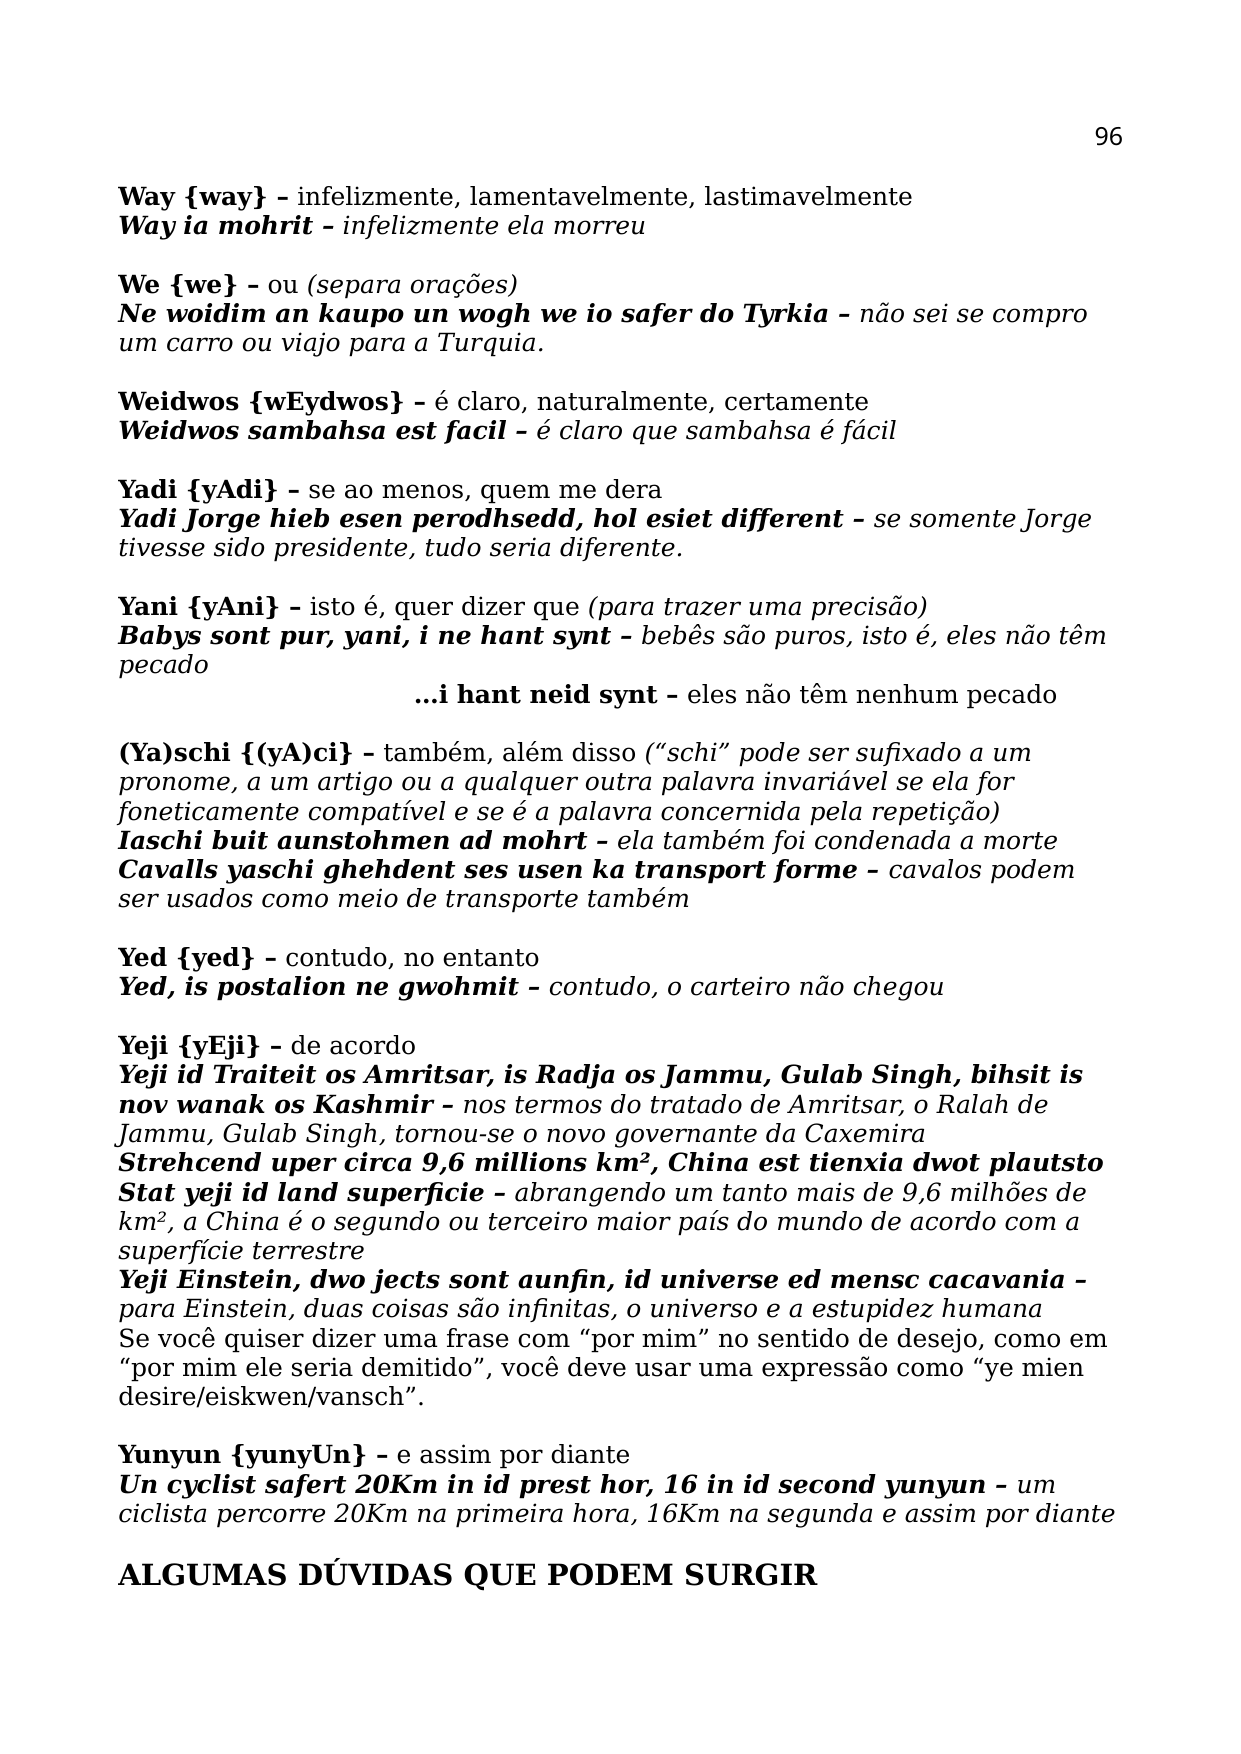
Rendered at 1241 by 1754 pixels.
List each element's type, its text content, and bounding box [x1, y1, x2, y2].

text Weidwos sambahsa est facil – é claro que sambahsa é fácil [118, 416, 1123, 445]
text Un cyclist safert 20Km in id prest hor, 16 in id second yunyun – um ciclista percorre 20Km na primeira hora, 16Km na segunda e assim por diante [118, 1470, 1123, 1528]
text Weidwos {wEydwos} – é claro, naturalmente, certamente [118, 387, 1123, 416]
text Yadi Jorge hieb esen perodhsedd, hol esiet different – se somente Jorge tivesse sido presidente, tudo seria diferente. [118, 504, 1123, 562]
text Yed, is postalion ne gwohmit – contudo, o carteiro não chegou [118, 972, 1123, 1002]
text Yeji {yEji} – de acordo [118, 1031, 1123, 1060]
text Yeji Einstein, dwo jects sont aunfin, id universe ed mensc cacavania – para Einstein, duas coisas são infinitas, o universo e a estupidez humana [118, 1265, 1123, 1324]
text Strehcend uper circa 9,6 millions km², China est tienxia dwot plautsto Stat yeji id land superficie – abrangendo um tanto mais de 9,6 milhões de km², a China é o segundo ou terceiro maior país do mundo de acordo com a superfície terrestre [118, 1148, 1123, 1265]
text Se você quiser dizer uma frase com “por mim” no sentido de desejo, como em “por mim ele seria demitido”, você deve usar uma expressão como “ye mien desire/eiskwen/vansch”. [118, 1324, 1123, 1411]
text Yunyun {yunyUn} – e assim por diante [118, 1440, 1123, 1470]
text Babys sont pur, yani, i ne hant synt – bebês são puros, isto é, eles não têm pecado [118, 621, 1123, 679]
text …i hant neid synt – eles não têm nenhum pecado [118, 679, 1123, 709]
subtitle ALGUMAS DÚVIDAS QUE PODEM SURGIR [118, 1557, 1123, 1592]
text Way {way} – infelizmente, lamentavelmente, lastimavelmente [118, 182, 1123, 211]
text Way ia mohrit – infelizmente ela morreu [118, 211, 1123, 240]
text Yani {yAni} – isto é, quer dizer que (para trazer uma precisão) [118, 592, 1123, 621]
text Ne woidim an kaupo un wogh we io safer do Tyrkia – não sei se compro um carro ou viajo para a Turquia. [118, 299, 1123, 357]
text Iaschi buit aunstohmen ad mohrt – ela também foi condenada a morte [118, 826, 1123, 855]
text (Ya)schi {(yA)ci} – também, além disso (“schi” pode ser sufixado a um pronome, a um artigo ou a qualquer outra palavra invariável se ela for foneticamente compatível e se é a palavra concernida pela repetição) [118, 738, 1123, 826]
text Yeji id Traiteit os Amritsar, is Radja os Jammu, Gulab Singh, bihsit is nov wanak os Kashmir – nos termos do tratado de Amritsar, o Ralah de Jammu, Gulab Singh, tornou-se o novo governante da Caxemira [118, 1060, 1123, 1148]
text Yed {yed} – contudo, no entanto [118, 943, 1123, 972]
text Yadi {yAdi} – se ao menos, quem me dera [118, 474, 1123, 504]
text We {we} – ou (separa orações) [118, 269, 1123, 299]
text Cavalls yaschi ghehdent ses usen ka transport forme – cavalos podem ser usados como meio de transporte também [118, 855, 1123, 914]
